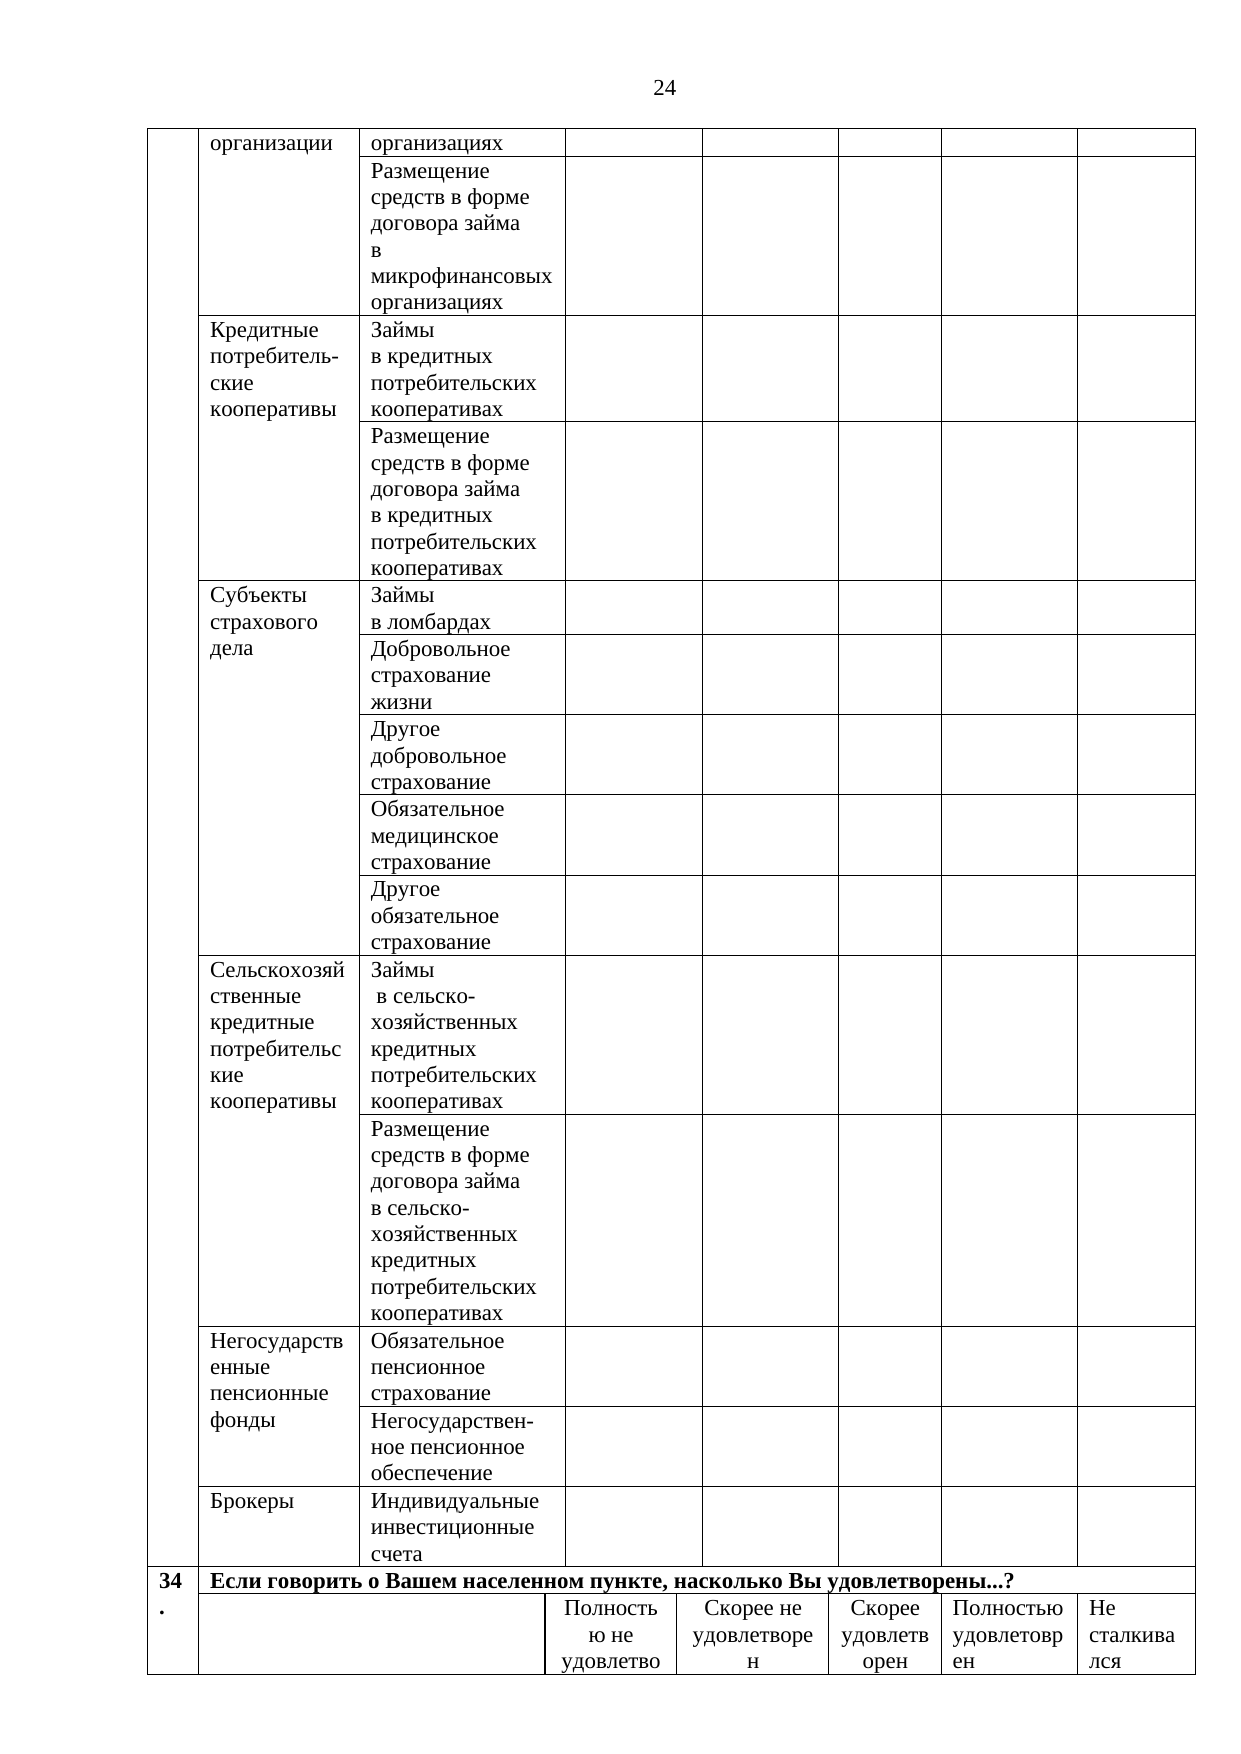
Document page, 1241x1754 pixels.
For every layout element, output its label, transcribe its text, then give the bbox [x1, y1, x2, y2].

table_cell [1078, 1327, 1195, 1406]
table_cell [566, 422, 702, 580]
table_cell [942, 795, 1077, 874]
table_cell [566, 876, 702, 954]
table_cell [703, 635, 838, 714]
table_cell Обязательное медицинское страхование [360, 795, 565, 874]
table_cell [942, 1115, 1077, 1326]
table_cell Брокеры [199, 1487, 359, 1566]
table_cell [1078, 316, 1195, 421]
table_cell Займы в сельско-хозяйственных кредитных потребительских кооперативах [360, 956, 565, 1114]
table_cell [703, 1115, 838, 1326]
table_cell [1078, 581, 1195, 634]
table_cell [1078, 1115, 1195, 1326]
table_cell Индивидуальные инвестиционные счета [360, 1487, 565, 1566]
table_cell [1078, 1407, 1195, 1486]
table_cell Займы в кредитных потребительских кооперативах [360, 316, 565, 421]
table_cell [703, 316, 838, 421]
table_cell [703, 1407, 838, 1486]
table_cell [942, 1407, 1077, 1486]
table_cell [1078, 1487, 1195, 1566]
table_cell Обязательное пенсионное страхование [360, 1327, 565, 1406]
table_cell [566, 316, 702, 421]
table_cell [566, 795, 702, 874]
table_cell [942, 1487, 1077, 1566]
table_cell Другое добровольное страхование [360, 715, 565, 794]
table_cell [942, 316, 1077, 421]
table_cell [839, 876, 941, 954]
table_cell Если говорить о Вашем населенном пункте, насколько Вы удовлетворены...? [199, 1567, 1195, 1593]
table_cell [839, 635, 941, 714]
table_cell Размещение средств в форме договора займа в кредитных потребительских кооперативах [360, 422, 565, 580]
table_cell [942, 422, 1077, 580]
table_cell [839, 1407, 941, 1486]
table_cell [148, 129, 198, 1566]
table_cell [199, 1594, 544, 1673]
table_cell [839, 422, 941, 580]
table_cell [566, 1327, 702, 1406]
table_cell [703, 422, 838, 580]
table_cell [1078, 157, 1195, 315]
table_cell [566, 129, 702, 156]
table_cell Займы в ломбардах [360, 581, 565, 634]
table_cell [703, 129, 838, 156]
table_cell [1078, 956, 1195, 1114]
table_cell Скорее не удовлетворен [677, 1594, 828, 1673]
table_cell [566, 715, 702, 794]
table_cell [942, 956, 1077, 1114]
table_cell [566, 635, 702, 714]
table_cell [1078, 635, 1195, 714]
table_cell [1078, 129, 1195, 156]
table_cell [566, 1487, 702, 1566]
table_cell [703, 581, 838, 634]
table_cell [566, 581, 702, 634]
table_cell Не сталкивался [1078, 1594, 1195, 1673]
table_cell Добровольное страхование жизни [360, 635, 565, 714]
table_cell [703, 157, 838, 315]
table_cell [839, 316, 941, 421]
table_cell [839, 795, 941, 874]
table_cell [566, 1115, 702, 1326]
table_cell [1078, 876, 1195, 954]
table_cell [839, 157, 941, 315]
table_cell [839, 129, 941, 156]
table_cell [566, 1407, 702, 1486]
table_cell организациях [360, 129, 565, 156]
table_cell [703, 1327, 838, 1406]
table_cell [942, 715, 1077, 794]
table_cell [839, 1327, 941, 1406]
table_cell организации [199, 129, 359, 315]
table_cell Полностью не удовлетво [546, 1594, 676, 1673]
table_cell Субъекты страхового дела [199, 581, 359, 954]
table_cell [839, 581, 941, 634]
table_cell Кредитные потребитель-ские кооперативы [199, 316, 359, 580]
table_cell 34. [148, 1567, 198, 1673]
table_cell [703, 876, 838, 954]
table_cell [566, 956, 702, 1114]
table_cell [703, 715, 838, 794]
table_cell [1078, 715, 1195, 794]
table_cell [839, 715, 941, 794]
table_cell [703, 1487, 838, 1566]
table_cell [942, 635, 1077, 714]
table_cell Негосударственные пенсионные фонды [199, 1327, 359, 1486]
table_cell [839, 956, 941, 1114]
table_cell [703, 956, 838, 1114]
table_cell [942, 129, 1077, 156]
table_cell [1078, 422, 1195, 580]
table_cell [942, 1327, 1077, 1406]
table_cell [942, 876, 1077, 954]
table_cell Полностью удовлетоврен [942, 1594, 1077, 1673]
table_cell [566, 157, 702, 315]
table_cell [942, 157, 1077, 315]
table_cell [839, 1115, 941, 1326]
table_cell Негосударствен-ное пенсионное обеспечение [360, 1407, 565, 1486]
table_cell [1078, 795, 1195, 874]
table_cell Другое обязательное страхование [360, 876, 565, 954]
table_cell [703, 795, 838, 874]
table_cell Размещение средств в форме договора займа в микрофинансовых организациях [360, 157, 565, 315]
table_cell [942, 581, 1077, 634]
table_cell [839, 1487, 941, 1566]
table_cell Скорее удовлетворен [829, 1594, 941, 1673]
table_cell Размещение средств в форме договора займа в сельско-хозяйственных кредитных потребительских кооперативах [360, 1115, 565, 1326]
table_cell Сельскохозяйственные кредитные потребительские кооперативы [199, 956, 359, 1326]
